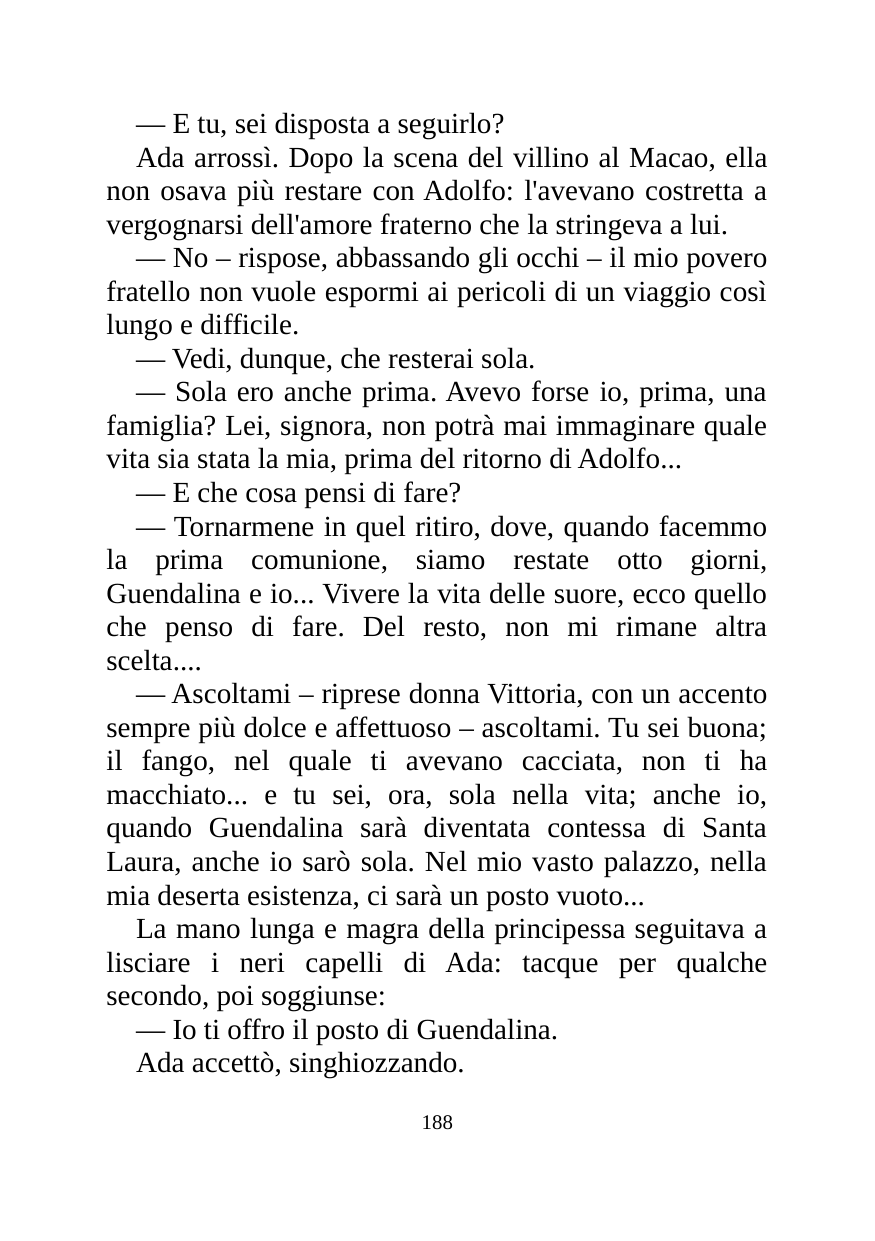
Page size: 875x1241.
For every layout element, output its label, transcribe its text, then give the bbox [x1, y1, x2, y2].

text — No – rispose, abbassando gli occhi – il mio povero fratello non vuole espormi ai pericoli di un viaggio così lungo e difficile. [106, 240, 768, 341]
text — Ascoltami – riprese donna Vittoria, con un accento sempre più dolce e affettuoso – ascoltami. Tu sei buona; il fango, nel quale ti avevano cacciata, non ti ha macchiato... e tu sei, ora, sola nella vita; anche io, quando Guendalina sarà diventata contessa di Santa Laura, anche io sarò sola. Nel mio vasto palazzo, nella mia deserta esistenza, ci sarà un posto vuoto... [106, 676, 768, 911]
text — Vedi, dunque, che resterai sola. [106, 341, 768, 374]
text — Sola ero anche prima. Avevo forse io, prima, una famiglia? Lei, signora, non potrà mai immaginare quale vita sia stata la mia, prima del ritorno di Adolfo... [106, 374, 768, 475]
text Ada arrossì. Dopo la scena del villino al Macao, ella non osava più restare con Adolfo: l'avevano costretta a vergognarsi dell'amore fraterno che la stringeva a lui. [106, 140, 768, 240]
text Ada accettò, singhiozzando. [106, 1045, 768, 1079]
text — Io ti offro il posto di Guendalina. [106, 1012, 768, 1045]
text — Tornarmene in quel ritiro, dove, quando facemmo la prima comunione, siamo restate otto giorni, Guendalina e io... Vivere la vita delle suore, ecco quello che penso di fare. Del resto, non mi rimane altra scelta.... [106, 509, 768, 676]
text — E che cosa pensi di fare? [106, 475, 768, 509]
text La mano lunga e magra della principessa seguitava a lisciare i neri capelli di Ada: tacque per qualche secondo, poi soggiunse: [106, 911, 768, 1012]
text — E tu, sei disposta a seguirlo? [106, 106, 768, 140]
